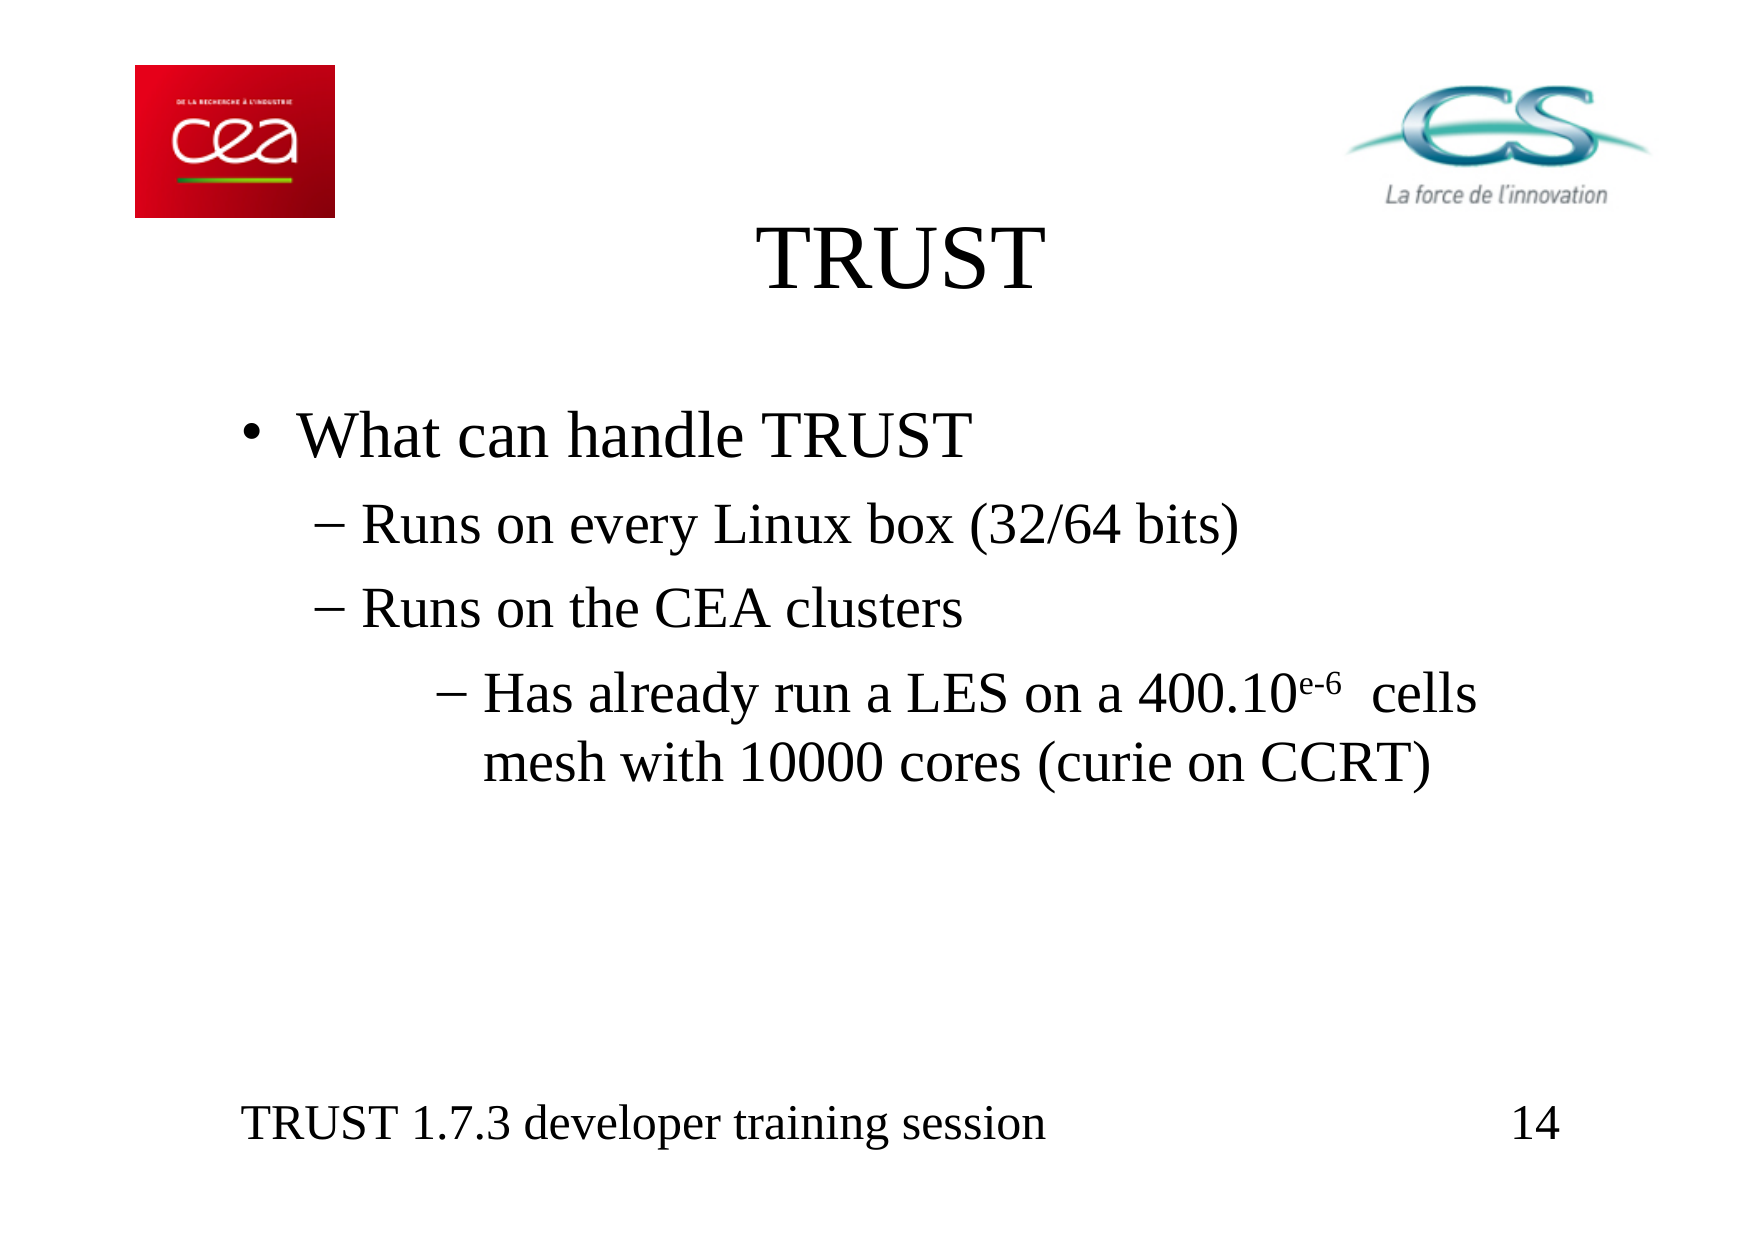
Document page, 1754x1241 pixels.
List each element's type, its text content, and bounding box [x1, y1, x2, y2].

title TRUST [225, 158, 1577, 346]
picture [135, 65, 335, 218]
list What can handle TRUST Runs on every Linux box (32/64 bits) Runs on the CEA clusters Has already run a LES on a 400.10e-6 cells mesh with 10000 cores (curie on CCRT) [225, 382, 1577, 1057]
picture [1340, 73, 1662, 218]
